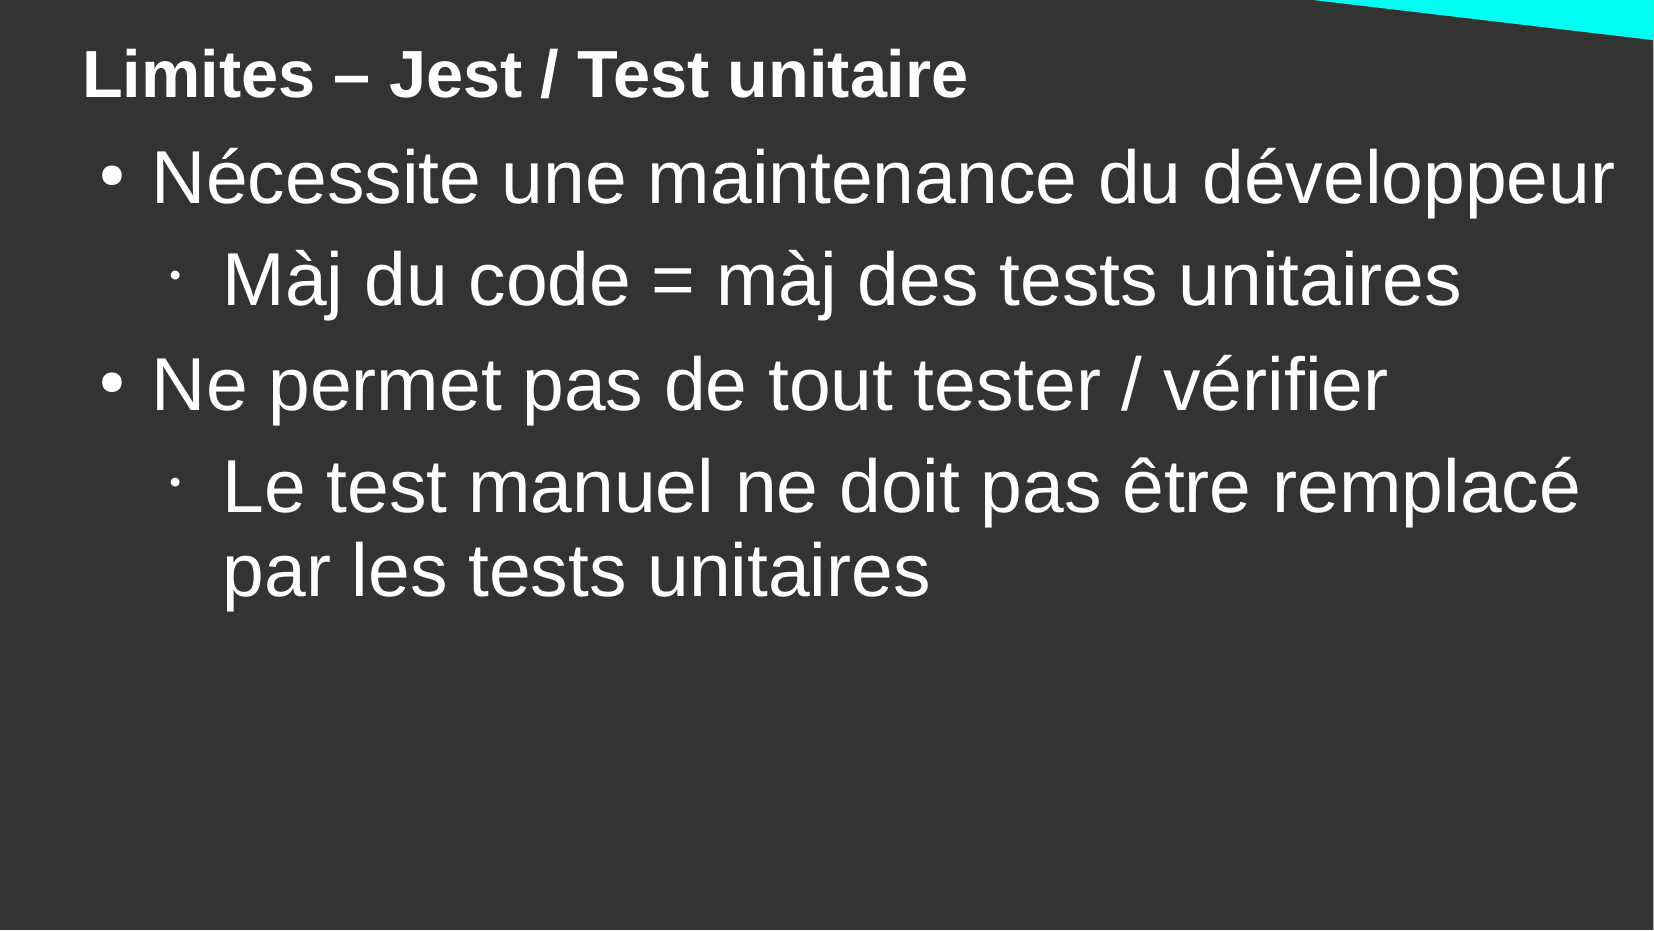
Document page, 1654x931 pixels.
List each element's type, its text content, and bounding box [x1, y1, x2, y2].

title Limites – Jest / Test unitaire [82, 37, 1571, 112]
text_box [1312, 0, 1654, 41]
list Nécessite une maintenance du développeur Màj du code = màj des tests unitaires Ne permet pas de tout tester / vérifier Le test manuel ne doit pas être remplacé par les tests unitaires [80, 135, 1619, 721]
